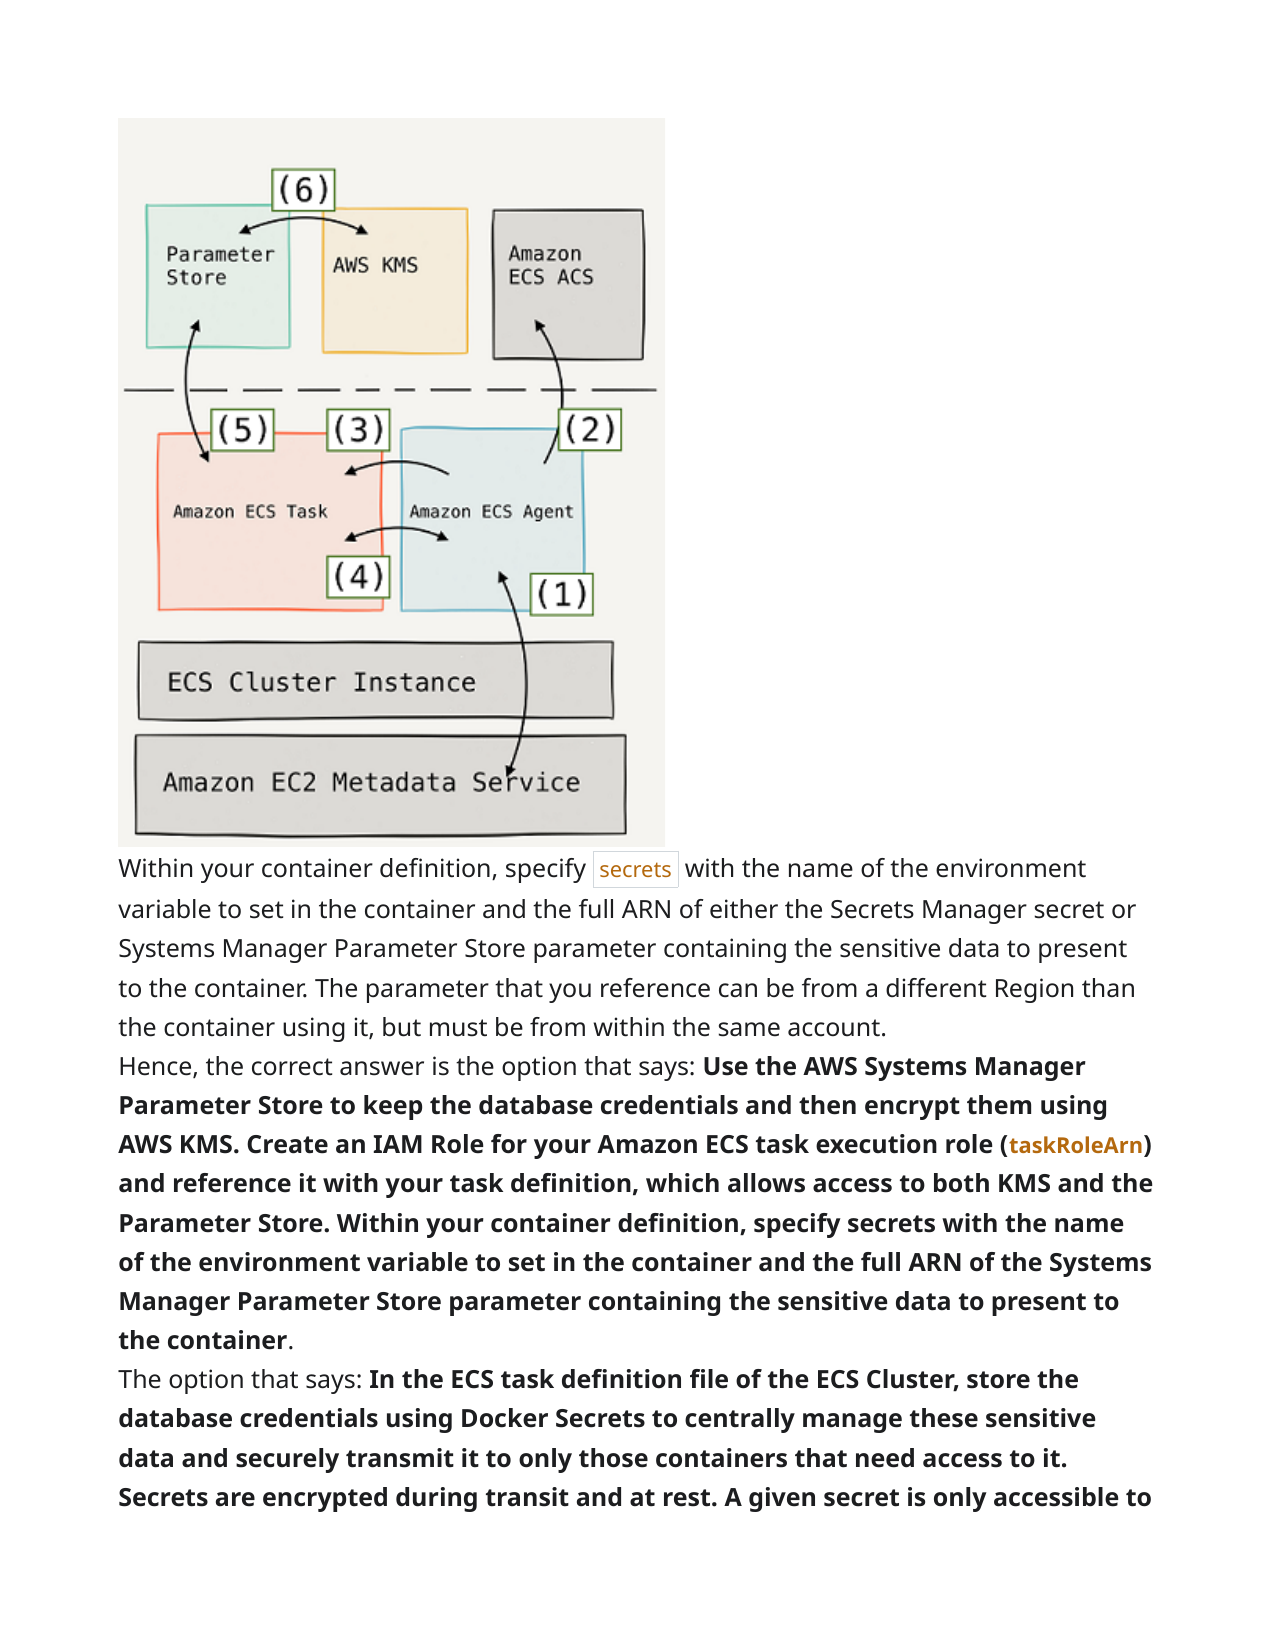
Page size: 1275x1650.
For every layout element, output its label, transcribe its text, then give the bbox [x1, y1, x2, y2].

picture [118, 118, 665, 847]
text Within your container definition, specify secrets with the name of the environment variable to set in the container and the full ARN of either the Secrets Manager secret or Systems Manager Parameter Store parameter containing the sensitive data to present to the container. The parameter that you reference can be from a different Region than the container using it, but must be from within the same account. [118, 851, 1157, 1043]
text Hence, the correct answer is the option that says: Use the AWS Systems Manager Parameter Store to keep the database credentials and then encrypt them using AWS KMS. Create an IAM Role for your Amazon ECS task execution role (taskRoleArn) and reference it with your task definition, which allows access to both KMS and the Parameter Store. Within your container definition, specify secrets with the name of the environment variable to set in the container and the full ARN of the Systems Manager Parameter Store parameter containing the sensitive data to present to the container. [118, 1049, 1157, 1357]
text The option that says: In the ECS task definition file of the ECS Cluster, store the database credentials using Docker Secrets to centrally manage these sensitive data and securely transmit it to only those containers that need access to it. Secrets are encrypted during transit and at rest. A given secret is only accessible to [118, 1362, 1157, 1513]
